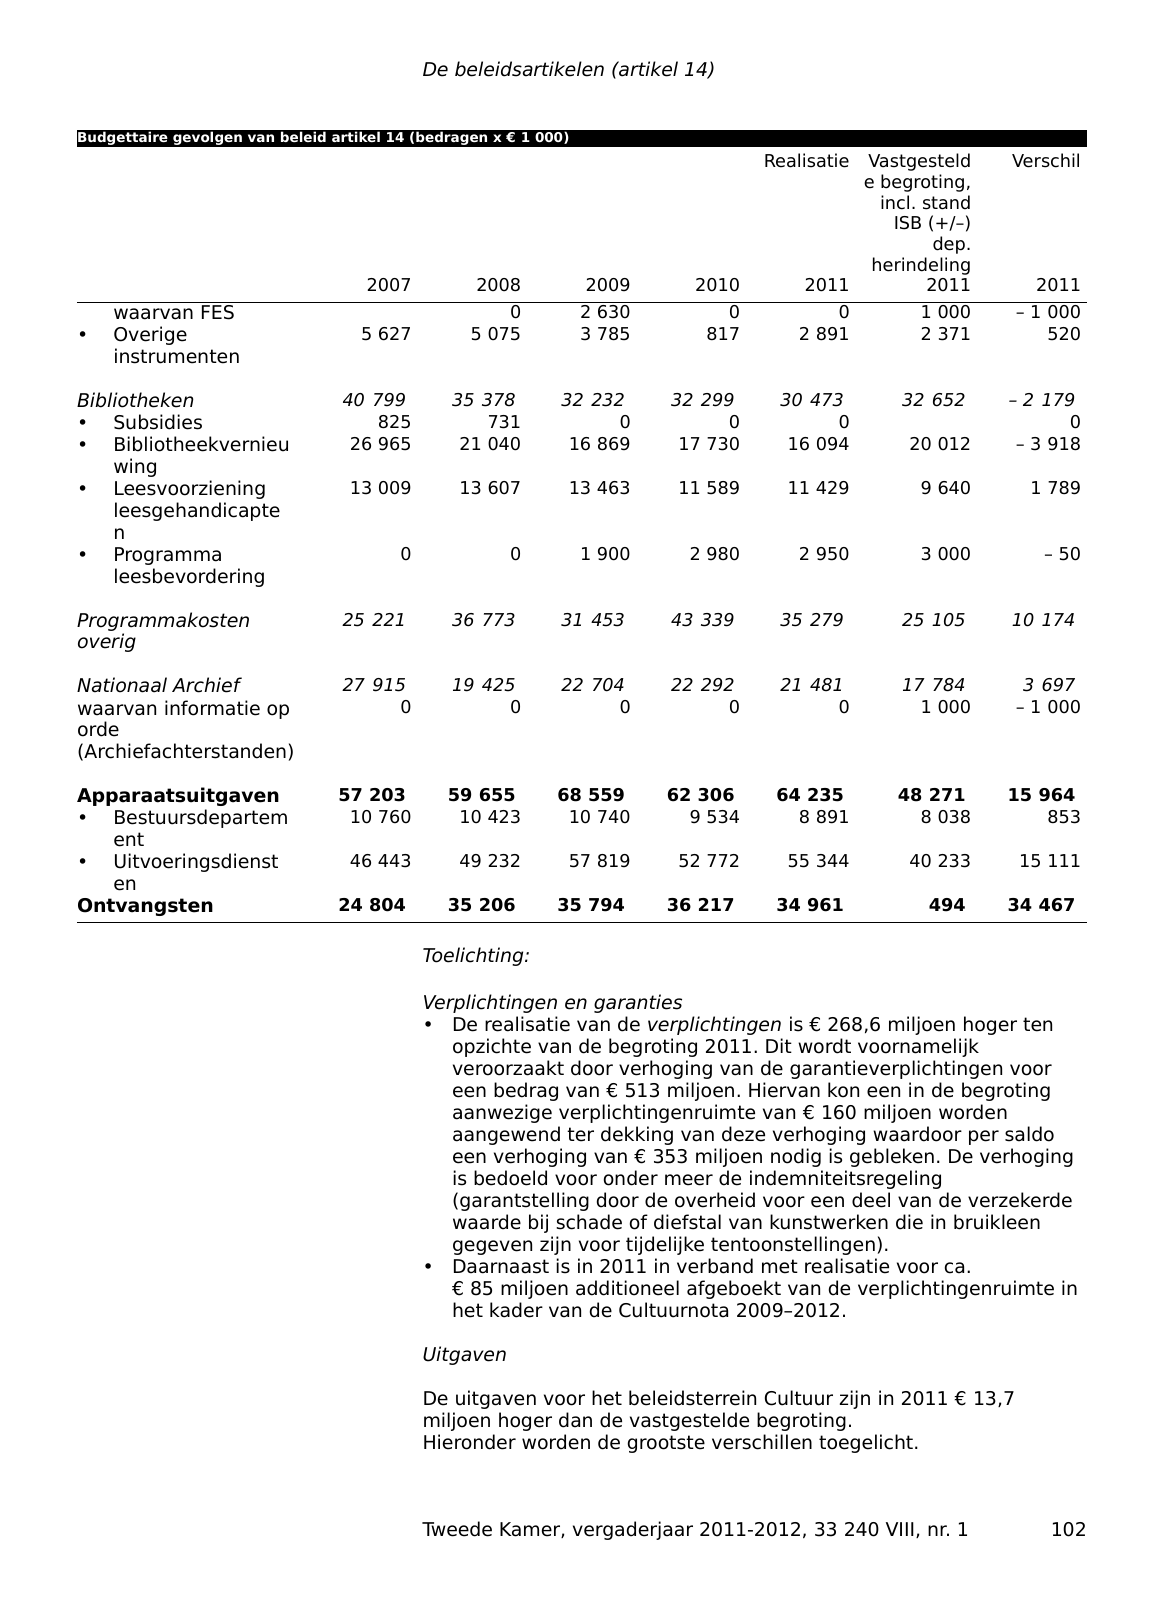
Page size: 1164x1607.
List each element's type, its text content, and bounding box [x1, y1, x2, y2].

table_cell 34 961 [746, 895, 855, 922]
table_cell [107, 275, 296, 302]
table_cell 30 473 [746, 390, 855, 412]
table_cell [77, 654, 107, 675]
table_cell 10 760 [296, 807, 417, 851]
table_cell 31 453 [527, 610, 636, 653]
table_cell 2011 [855, 275, 977, 302]
table_cell 8 038 [855, 807, 977, 851]
table_cell waarvan FES [107, 303, 296, 324]
table_cell Bestuursdepartement [107, 807, 296, 851]
table_cell 494 [855, 895, 977, 922]
table_header Budgettaire gevolgen van beleid artikel 14 (bedragen x € 1 000) [77, 130, 1087, 146]
table_cell 2 950 [746, 544, 855, 587]
subtitle Verplichtingen en garanties [422, 992, 1087, 1014]
table_cell 40 233 [855, 851, 977, 895]
table_cell – 3 918 [977, 434, 1087, 478]
table_cell 5 627 [296, 324, 417, 368]
table_cell 10 174 [977, 610, 1087, 653]
table_cell [107, 588, 296, 609]
table_cell 32 299 [636, 390, 746, 412]
table_cell 520 [977, 324, 1087, 368]
table_cell [855, 763, 977, 785]
table_cell Verschil [977, 147, 1087, 275]
table_cell • [77, 478, 107, 543]
table_cell 25 221 [296, 610, 417, 653]
table_cell – 1 000 [977, 303, 1087, 324]
table_cell 731 [417, 412, 527, 434]
table_cell 0 [977, 412, 1087, 434]
table_cell 48 271 [855, 785, 977, 807]
table_cell [107, 654, 296, 675]
table_cell 3 000 [855, 544, 977, 587]
table_cell 57 819 [527, 851, 636, 895]
table_cell 26 965 [296, 434, 417, 478]
table_cell 25 105 [855, 610, 977, 653]
table_cell [855, 588, 977, 609]
table_cell 2011 [746, 275, 855, 302]
table_cell – 2 179 [977, 390, 1087, 412]
subtitle Uitgaven [422, 1344, 1087, 1366]
table_cell [977, 763, 1087, 785]
table_cell [636, 588, 746, 609]
table_cell [77, 588, 107, 609]
table_cell 35 378 [417, 390, 527, 412]
table_cell • [77, 544, 107, 587]
table_cell [296, 147, 417, 275]
table_cell 64 235 [746, 785, 855, 807]
table_cell Programmakosten overig [77, 610, 296, 653]
table_cell Uitvoeringsdiensten [107, 851, 296, 895]
table_cell 2010 [636, 275, 746, 302]
table_cell 22 704 [527, 675, 636, 697]
subtitle Toelichting: [422, 945, 1087, 967]
table_cell 22 292 [636, 675, 746, 697]
text De uitgaven voor het beleidsterrein Cultuur zijn in 2011 € 13,7 miljoen hoger dan de vastgestelde begroting. [422, 1388, 1087, 1432]
table_cell 0 [296, 544, 417, 587]
table_cell – 50 [977, 544, 1087, 587]
table_cell 0 [636, 303, 746, 324]
table_cell Ontvangsten [77, 895, 296, 922]
table_cell 853 [977, 807, 1087, 851]
table_cell 17 730 [636, 434, 746, 478]
table_cell [636, 368, 746, 390]
table_cell [746, 654, 855, 675]
table_cell [746, 763, 855, 785]
table_cell 2 891 [746, 324, 855, 368]
table_cell 1 000 [855, 303, 977, 324]
table_cell [527, 763, 636, 785]
table_cell • [77, 851, 107, 895]
table_cell 2008 [417, 275, 527, 302]
table_cell 817 [636, 324, 746, 368]
table_cell [746, 588, 855, 609]
table_cell [636, 763, 746, 785]
table_cell 15 111 [977, 851, 1087, 895]
table_cell 0 [417, 544, 527, 587]
table_cell 0 [527, 698, 636, 763]
table_cell 0 [527, 412, 636, 434]
table_cell 2 980 [636, 544, 746, 587]
table_cell 17 784 [855, 675, 977, 697]
table_cell 11 589 [636, 478, 746, 543]
table_cell 36 773 [417, 610, 527, 653]
table_cell 1 789 [977, 478, 1087, 543]
table_cell 1 000 [855, 698, 977, 763]
table_cell [977, 368, 1087, 390]
table_cell [296, 763, 417, 785]
table_cell 15 964 [977, 785, 1087, 807]
table_cell 35 206 [417, 895, 527, 922]
table_cell 0 [417, 303, 527, 324]
table_cell 21 040 [417, 434, 527, 478]
table_cell [527, 654, 636, 675]
table_cell 2009 [527, 275, 636, 302]
table_cell • [77, 412, 107, 434]
table_cell 13 009 [296, 478, 417, 543]
table_cell • [77, 807, 107, 851]
text • Daarnaast is in 2011 in verband met realisatie voor ca. € 85 miljoen additioneel afgeboekt van de verplichtingenruimte in het kader van de Cultuurnota 2009–2012. [422, 1256, 1087, 1322]
table_cell • [77, 434, 107, 478]
table_cell [296, 588, 417, 609]
table_cell 32 652 [855, 390, 977, 412]
table_cell • [77, 324, 107, 368]
table_cell 21 481 [746, 675, 855, 697]
table_cell [746, 368, 855, 390]
table_cell 19 425 [417, 675, 527, 697]
table_cell 59 655 [417, 785, 527, 807]
table_cell 35 794 [527, 895, 636, 922]
table_cell [296, 303, 417, 324]
table_cell [107, 147, 296, 275]
table_cell 2011 [977, 275, 1087, 302]
table_cell [636, 147, 746, 275]
table_cell 2 630 [527, 303, 636, 324]
table_cell Nationaal Archief [77, 675, 296, 697]
table_cell 32 232 [527, 390, 636, 412]
table_cell 1 900 [527, 544, 636, 587]
table_cell 43 339 [636, 610, 746, 653]
table_cell [296, 368, 417, 390]
table_cell [527, 147, 636, 275]
table_cell [77, 303, 107, 324]
table_cell 10 423 [417, 807, 527, 851]
table_cell [417, 763, 527, 785]
text • De realisatie van de verplichtingen is € 268,6 miljoen hoger ten opzichte van de begroting 2011. Dit wordt voornamelijk veroorzaakt door verhoging van de garantieverplichtingen voor een bedrag van € 513 miljoen. Hiervan kon een in de begroting aanwezige verplichtingenruimte van € 160 miljoen worden aangewend ter dekking van deze verhoging waardoor per saldo een verhoging van € 353 miljoen nodig is gebleken. De verhoging is bedoeld voor onder meer de indemniteitsregeling (garantstelling door de overheid voor een deel van de verzekerde waarde bij schade of diefstal van kunstwerken die in bruikleen gegeven zijn voor tijdelijke tentoonstellingen). [422, 1014, 1087, 1256]
table_cell 55 344 [746, 851, 855, 895]
table_cell [636, 654, 746, 675]
table_cell 49 232 [417, 851, 527, 895]
table_cell 10 740 [527, 807, 636, 851]
table_cell [77, 147, 107, 275]
table_cell [77, 763, 107, 785]
table_cell Bibliotheken [77, 390, 296, 412]
table_cell [417, 368, 527, 390]
table_cell Bibliotheekvernieuwing [107, 434, 296, 478]
table_cell 35 279 [746, 610, 855, 653]
table_cell 3 785 [527, 324, 636, 368]
table_cell 9 534 [636, 807, 746, 851]
table_cell [527, 588, 636, 609]
table_cell [855, 412, 977, 434]
table_cell Subsidies [107, 412, 296, 434]
table_cell 0 [636, 698, 746, 763]
table_cell 62 306 [636, 785, 746, 807]
table_cell 0 [746, 412, 855, 434]
table_cell 24 804 [296, 895, 417, 922]
table_cell 5 075 [417, 324, 527, 368]
table_cell [77, 368, 107, 390]
table_cell [527, 368, 636, 390]
table_cell 52 772 [636, 851, 746, 895]
table_cell 13 607 [417, 478, 527, 543]
table_cell 46 443 [296, 851, 417, 895]
table_cell 13 463 [527, 478, 636, 543]
table_cell [107, 763, 296, 785]
table_cell 36 217 [636, 895, 746, 922]
table_cell 57 203 [296, 785, 417, 807]
table_cell 0 [296, 698, 417, 763]
table_cell [977, 654, 1087, 675]
table_cell Vastgestelde begroting, incl. stand ISB (+/–) dep. herindeling [855, 147, 977, 275]
table_cell waarvan informatie op orde (Archiefachterstanden) [77, 698, 296, 763]
table_cell [417, 147, 527, 275]
table_cell Leesvoorziening leesgehandicapten [107, 478, 296, 543]
table_cell 34 467 [977, 895, 1087, 922]
table_cell [296, 654, 417, 675]
table_cell 40 799 [296, 390, 417, 412]
table_cell 0 [636, 412, 746, 434]
table_cell [855, 368, 977, 390]
table_cell 16 869 [527, 434, 636, 478]
text Hieronder worden de grootste verschillen toegelicht. [422, 1432, 1087, 1454]
table_cell 2007 [296, 275, 417, 302]
table_cell Programma leesbevordering [107, 544, 296, 587]
table_cell 0 [746, 303, 855, 324]
table_cell 3 697 [977, 675, 1087, 697]
table_cell Realisatie [746, 147, 855, 275]
table_cell [417, 654, 527, 675]
table_cell 8 891 [746, 807, 855, 851]
table_cell 0 [746, 698, 855, 763]
table_cell Overige instrumenten [107, 324, 296, 368]
table_cell 16 094 [746, 434, 855, 478]
table_cell 0 [417, 698, 527, 763]
table_cell [417, 588, 527, 609]
table_cell Apparaatsuitgaven [77, 785, 296, 807]
table_cell [77, 275, 107, 302]
table_cell 20 012 [855, 434, 977, 478]
table_cell – 1 000 [977, 698, 1087, 763]
table_cell 825 [296, 412, 417, 434]
table_cell [107, 368, 296, 390]
table_cell 9 640 [855, 478, 977, 543]
table_cell 2 371 [855, 324, 977, 368]
table_cell [977, 588, 1087, 609]
table_cell 68 559 [527, 785, 636, 807]
table_cell [855, 654, 977, 675]
table_cell 27 915 [296, 675, 417, 697]
table_cell 11 429 [746, 478, 855, 543]
